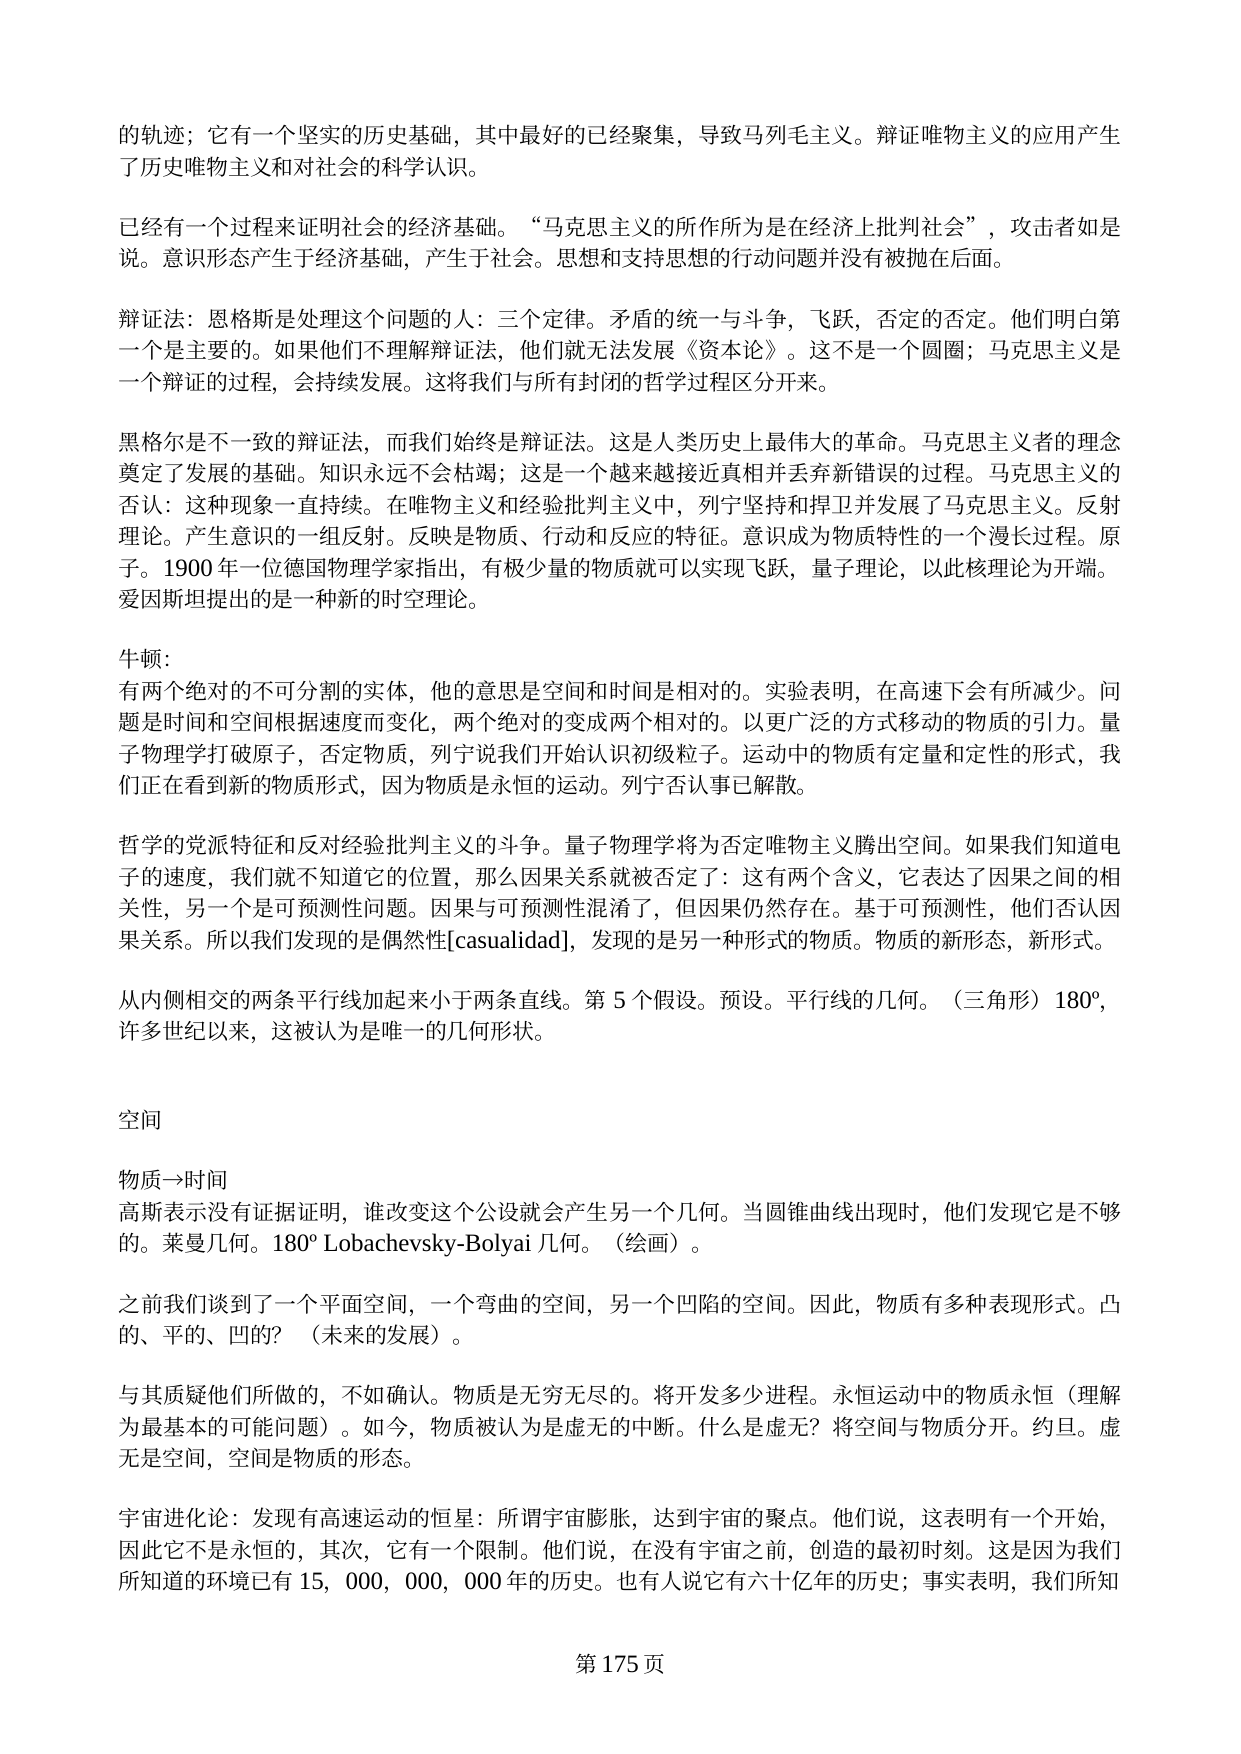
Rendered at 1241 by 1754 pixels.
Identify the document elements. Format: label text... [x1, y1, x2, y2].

text 从内侧相交的两条平行线加起来小于两条直线。第5个假设。预设。平行线的几何。（三角形）180º，许多世纪以来，这被认为是唯一的几何形状。 [118, 983, 1122, 1046]
text 与其质疑他们所做的，不如确认。物质是无穷无尽的。将开发多少进程。永恒运动中的物质永恒（理解为最基本的可能问题）。如今，物质被认为是虚无的中断。什么是虚无？将空间与物质分开。约旦。虚无是空间，空间是物质的形态。 [118, 1378, 1122, 1473]
text 高斯表示没有证据证明，谁改变这个公设就会产生另一个几何。当圆锥曲线出现时，他们发现它是不够的。莱曼几何。180º Lobachevsky-Bolyai 几何。（绘画）。 [118, 1195, 1122, 1258]
text 辩证法：恩格斯是处理这个问题的人：三个定律。矛盾的统一与斗争，飞跃，否定的否定。他们明白第一个是主要的。如果他们不理解辩证法，他们就无法发展《资本论》。这不是一个圆圈；马克思主义是一个辩证的过程，会持续发展。这将我们与所有封闭的哲学过程区分开来。 [118, 302, 1122, 396]
text 牛顿： [118, 642, 1122, 674]
text 的轨迹；它有一个坚实的历史基础，其中最好的已经聚集，导致马列毛主义。辩证唯物主义的应用产生了历史唯物主义和对社会的科学认识。 [118, 118, 1122, 181]
text 黑格尔是不一致的辩证法，而我们始终是辩证法。这是人类历史上最伟大的革命。马克思主义者的理念奠定了发展的基础。知识永远不会枯竭；这是一个越来越接近真相并丢弃新错误的过程。马克思主义的否认：这种现象一直持续。在唯物主义和经验批判主义中，列宁坚持和捍卫并发展了马克思主义。反射理论。产生意识的一组反射。反映是物质、行动和反应的特征。意识成为物质特性的一个漫长过程。原子。1900年一位德国物理学家指出，有极少量的物质就可以实现飞跃，量子理论，以此核理论为开端。爱因斯坦提出的是一种新的时空理论。 [118, 425, 1122, 614]
text 有两个绝对的不可分割的实体，他的意思是空间和时间是相对的。实验表明，在高速下会有所减少。问题是时间和空间根据速度而变化，两个绝对的变成两个相对的。以更广泛的方式移动的物质的引力。量子物理学打破原子，否定物质，列宁说我们开始认识初级粒子。运动中的物质有定量和定性的形式，我们正在看到新的物质形式，因为物质是永恒的运动。列宁否认事已解散。 [118, 674, 1122, 800]
text 已经有一个过程来证明社会的经济基础。“马克思主义的所作所为是在经济上批判社会”，攻击者如是说。意识形态产生于经济基础，产生于社会。思想和支持思想的行动问题并没有被抛在后面。 [118, 210, 1122, 273]
text 宇宙进化论：发现有高速运动的恒星：所谓宇宙膨胀，达到宇宙的聚点。他们说，这表明有一个开始，因此它不是永恒的，其次，它有一个限制。他们说，在没有宇宙之前，创造的最初时刻。这是因为我们所知道的环境已有15，000，000，000年的历史。也有人说它有六十亿年的历史；事实表明，我们所知 [118, 1502, 1122, 1596]
text 之前我们谈到了一个平面空间，一个弯曲的空间，另一个凹陷的空间。因此，物质有多种表现形式。凸的、平的、凹的？ （未来的发展）。 [118, 1287, 1122, 1350]
text 物质→时间 [118, 1164, 1122, 1195]
text 哲学的党派特征和反对经验批判主义的斗争。量子物理学将为否定唯物主义腾出空间。如果我们知道电子的速度，我们就不知道它的位置，那么因果关系就被否定了：这有两个含义，它表达了因果之间的相关性，另一个是可预测性问题。因果与可预测性混淆了，但因果仍然存在。基于可预测性，他们否认因果关系。所以我们发现的是偶然性[casualidad]，发现的是另一种形式的物质。物质的新形态，新形式。 [118, 828, 1122, 954]
text 空间 [118, 1103, 1122, 1135]
